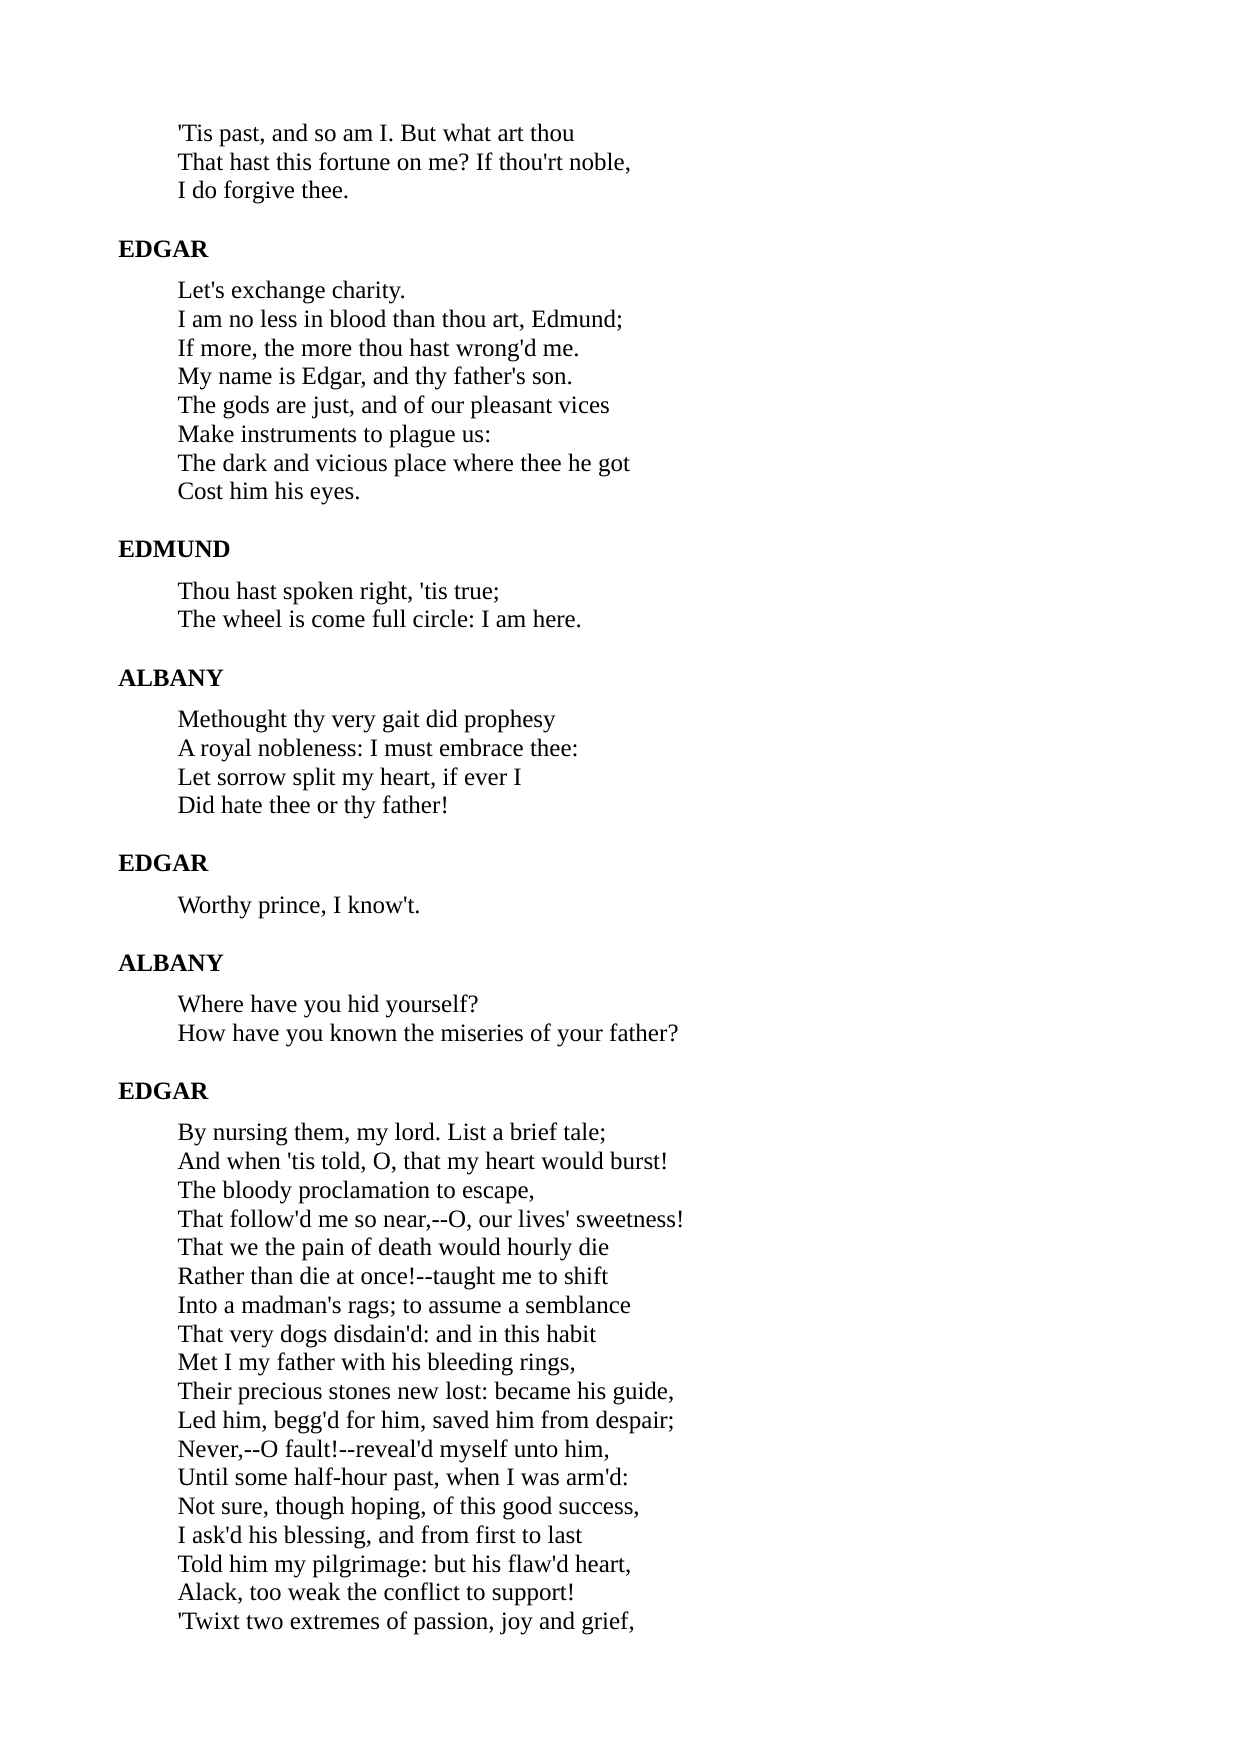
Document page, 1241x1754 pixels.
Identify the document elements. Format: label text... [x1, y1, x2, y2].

text Thou hast spoken right, 'tis true; The wheel is come full circle: I am here. [177, 576, 1063, 633]
text EDGAR [118, 848, 1122, 877]
text Where have you hid yourself? How have you known the miseries of your father? [177, 989, 1063, 1047]
text Let's exchange charity. I am no less in blood than thou art, Edmund; If more, the more thou hast wrong'd me. My name is Edgar, and thy father's son. The gods are just, and of our pleasant vices Make instruments to plague us: The dark and vicious place where thee he got Cost him his eyes. [177, 275, 1063, 505]
text EDGAR [118, 1076, 1122, 1105]
text EDGAR [118, 234, 1122, 263]
text By nursing them, my lord. List a brief tale; And when 'tis told, O, that my heart would burst! The bloody proclamation to escape, That follow'd me so near,--O, our lives' sweetness! That we the pain of death would hourly die Rather than die at once!--taught me to shift Into a madman's rags; to assume a semblance That very dogs disdain'd: and in this habit Met I my father with his bleeding rings, Their precious stones new lost: became his guide, Led him, begg'd for him, saved him from despair; Never,--O fault!--reveal'd myself unto him, Until some half-hour past, when I was arm'd: Not sure, though hoping, of this good success, I ask'd his blessing, and from first to last Told him my pilgrimage: but his flaw'd heart, Alack, too weak the conflict to support! 'Twixt two extremes of passion, joy and grief, [177, 1117, 1063, 1635]
text EDMUND [118, 534, 1122, 563]
text ALBANY [118, 948, 1122, 977]
text Worthy prince, I know't. [177, 890, 1063, 918]
text Methought thy very gait did prophesy A royal nobleness: I must embrace thee: Let sorrow split my heart, if ever I Did hate thee or thy father! [177, 704, 1063, 819]
text 'Tis past, and so am I. But what art thou That hast this fortune on me? If thou'rt noble, I do forgive thee. [177, 118, 1063, 204]
text ALBANY [118, 663, 1122, 692]
